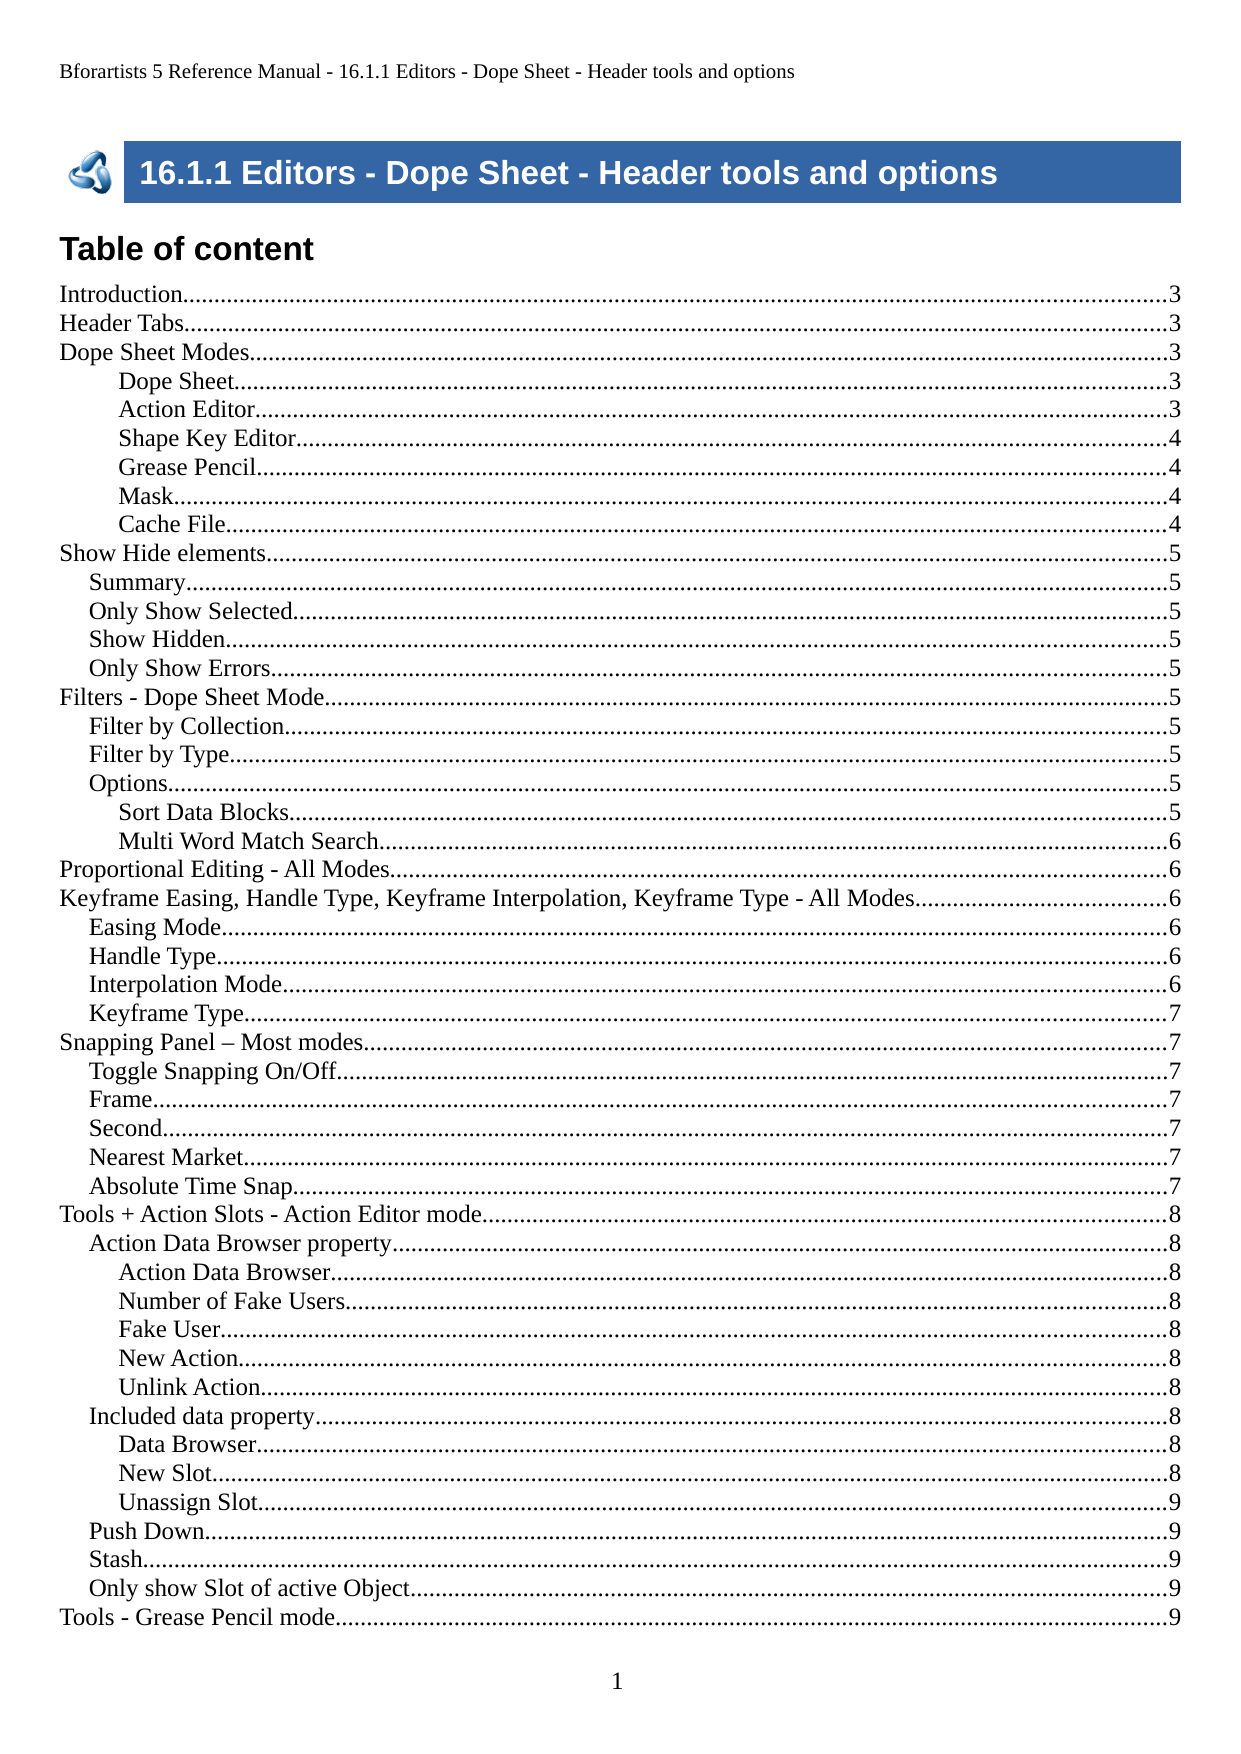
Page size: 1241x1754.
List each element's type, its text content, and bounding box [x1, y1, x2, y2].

text Sort Data Blocks 5 [118, 797, 1181, 826]
text Easing Mode 6 [88, 912, 1181, 941]
text Toggle Snapping On/Off 7 [88, 1056, 1181, 1084]
text Tools + Action Slots - Action Editor mode 8 [59, 1199, 1181, 1228]
text Show Hidden 5 [88, 624, 1181, 653]
text Keyframe Easing, Handle Type, Keyframe Interpolation, Keyframe Type - All Modes 6 [59, 883, 1181, 912]
text Number of Fake Users 8 [118, 1286, 1181, 1314]
text Push Down 9 [88, 1516, 1181, 1544]
text Fake User 8 [118, 1314, 1181, 1343]
text Proportional Editing - All Modes 6 [59, 854, 1181, 883]
text Filter by Type 5 [88, 739, 1181, 768]
text Included data property 8 [88, 1401, 1181, 1429]
text Data Browser 8 [118, 1429, 1181, 1458]
text Handle Type 6 [88, 941, 1181, 969]
text Action Data Browser property 8 [88, 1228, 1181, 1257]
text New Action 8 [118, 1343, 1181, 1372]
text Cache File 4 [118, 509, 1181, 538]
text Action Editor 3 [118, 394, 1181, 423]
text Only Show Selected 5 [88, 596, 1181, 624]
text Only Show Errors 5 [88, 653, 1181, 682]
text Nearest Market 7 [88, 1142, 1181, 1171]
picture [65, 147, 114, 197]
text New Slot 8 [118, 1458, 1181, 1487]
text Second 7 [88, 1113, 1181, 1142]
text Stash 9 [88, 1544, 1181, 1573]
text Frame 7 [88, 1084, 1181, 1113]
text Multi Word Match Search 6 [118, 826, 1181, 854]
text Interpolation Mode 6 [88, 969, 1181, 998]
text Filters - Dope Sheet Mode 5 [59, 682, 1181, 711]
text Tools - Grease Pencil mode 9 [59, 1602, 1181, 1631]
text Shape Key Editor 4 [118, 423, 1181, 452]
text Show Hide elements 5 [59, 538, 1181, 567]
text Unlink Action 8 [118, 1372, 1181, 1401]
table_header [59, 141, 124, 203]
subtitle Table of content [59, 228, 1181, 267]
text Unassign Slot 9 [118, 1487, 1181, 1516]
table_header 16.1.1 Editors - Dope Sheet - Header tools and options [124, 141, 1181, 203]
text Header Tabs 3 [59, 308, 1181, 337]
text Dope Sheet 3 [118, 366, 1181, 394]
text Only show Slot of active Object 9 [88, 1573, 1181, 1602]
text Dope Sheet Modes 3 [59, 337, 1181, 366]
text Action Data Browser 8 [118, 1257, 1181, 1286]
text Mask 4 [118, 481, 1181, 509]
text Summary 5 [88, 567, 1181, 596]
text Grease Pencil 4 [118, 452, 1181, 481]
text Absolute Time Snap 7 [88, 1171, 1181, 1199]
text Introduction 3 [59, 279, 1181, 308]
text Keyframe Type 7 [88, 998, 1181, 1027]
text Snapping Panel – Most modes 7 [59, 1027, 1181, 1056]
text Options 5 [88, 768, 1181, 797]
text Filter by Collection 5 [88, 711, 1181, 739]
